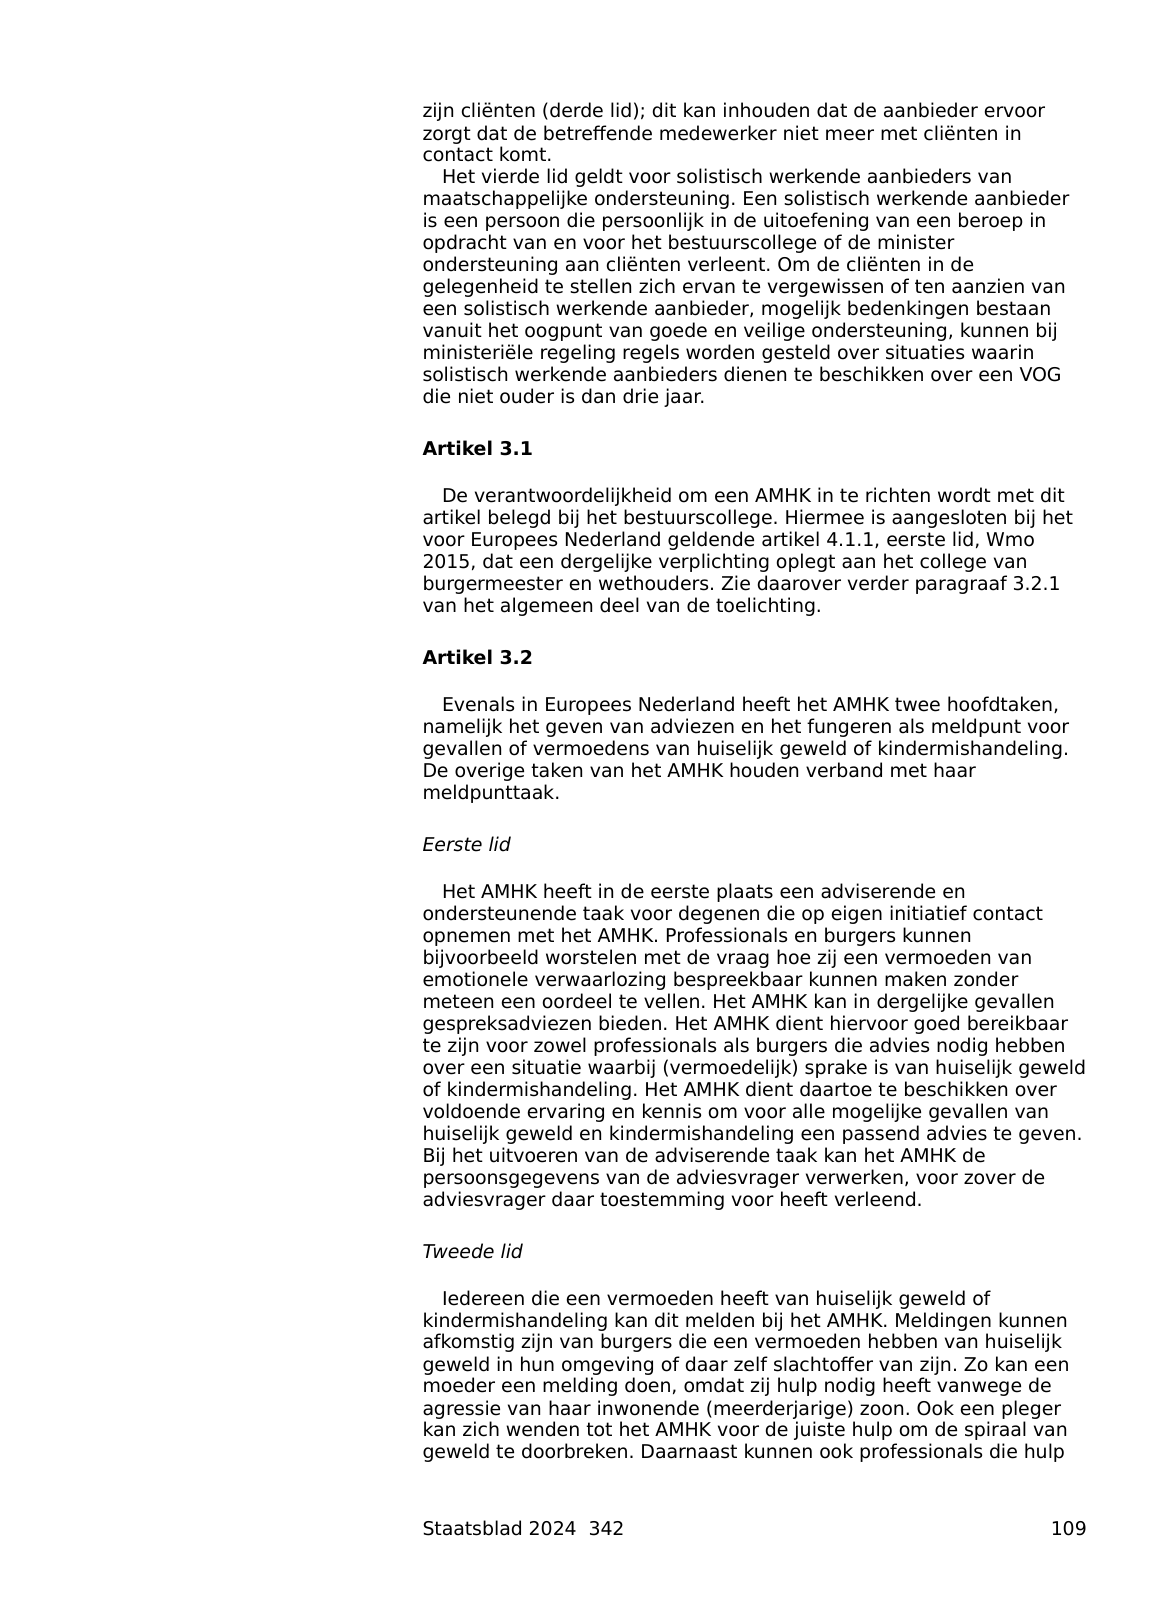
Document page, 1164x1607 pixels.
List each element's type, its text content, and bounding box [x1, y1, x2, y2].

text Het AMHK heeft in de eerste plaats een adviserende en ondersteunende taak voor degenen die op eigen initiatief contact opnemen met het AMHK. Professionals en burgers kunnen bijvoorbeeld worstelen met de vraag hoe zij een vermoeden van emotionele verwaarlozing bespreekbaar kunnen maken zonder meteen een oordeel te vellen. Het AMHK kan in dergelijke gevallen gespreksadviezen bieden. Het AMHK dient hiervoor goed bereikbaar te zijn voor zowel professionals als burgers die advies nodig hebben over een situatie waarbij (vermoedelijk) sprake is van huiselijk geweld of kindermishandeling. Het AMHK dient daartoe te beschikken over voldoende ervaring en kennis om voor alle mogelijke gevallen van huiselijk geweld en kindermishandeling een passend advies te geven. Bij het uitvoeren van de adviserende taak kan het AMHK de persoonsgegevens van de adviesvrager verwerken, voor zover de adviesvrager daar toestemming voor heeft verleend. [422, 881, 1087, 1211]
subtitle Eerste lid [422, 834, 1087, 856]
subtitle Artikel 3.1 [422, 438, 1087, 460]
text Het vierde lid geldt voor solistisch werkende aanbieders van maatschappelijke ondersteuning. Een solistisch werkende aanbieder is een persoon die persoonlijk in de uitoefening van een beroep in opdracht van en voor het bestuurscollege of de minister ondersteuning aan cliënten verleent. Om de cliënten in de gelegenheid te stellen zich ervan te vergewissen of ten aanzien van een solistisch werkende aanbieder, mogelijk bedenkingen bestaan vanuit het oogpunt van goede en veilige ondersteuning, kunnen bij ministeriële regeling regels worden gesteld over situaties waarin solistisch werkende aanbieders dienen te beschikken over een VOG die niet ouder is dan drie jaar. [422, 166, 1087, 408]
subtitle Artikel 3.2 [422, 647, 1087, 669]
text zijn cliënten (derde lid); dit kan inhouden dat de aanbieder ervoor zorgt dat de betreffende medewerker niet meer met cliënten in contact komt. [422, 100, 1087, 166]
text Evenals in Europees Nederland heeft het AMHK twee hoofdtaken, namelijk het geven van adviezen en het fungeren als meldpunt voor gevallen of vermoedens van huiselijk geweld of kindermishandeling. De overige taken van het AMHK houden verband met haar meldpunttaak. [422, 694, 1087, 804]
subtitle Tweede lid [422, 1241, 1087, 1262]
text Iedereen die een vermoeden heeft van huiselijk geweld of kindermishandeling kan dit melden bij het AMHK. Meldingen kunnen afkomstig zijn van burgers die een vermoeden hebben van huiselijk geweld in hun omgeving of daar zelf slachtoffer van zijn. Zo kan een moeder een melding doen, omdat zij hulp nodig heeft vanwege de agressie van haar inwonende (meerderjarige) zoon. Ook een pleger kan zich wenden tot het AMHK voor de juiste hulp om de spiraal van geweld te doorbreken. Daarnaast kunnen ook professionals die hulp [422, 1287, 1087, 1463]
text De verantwoordelijkheid om een AMHK in te richten wordt met dit artikel belegd bij het bestuurscollege. Hiermee is aangesloten bij het voor Europees Nederland geldende artikel 4.1.1, eerste lid, Wmo 2015, dat een dergelijke verplichting oplegt aan het college van burgermeester en wethouders. Zie daarover verder paragraaf 3.2.1 van het algemeen deel van de toelichting. [422, 485, 1087, 617]
